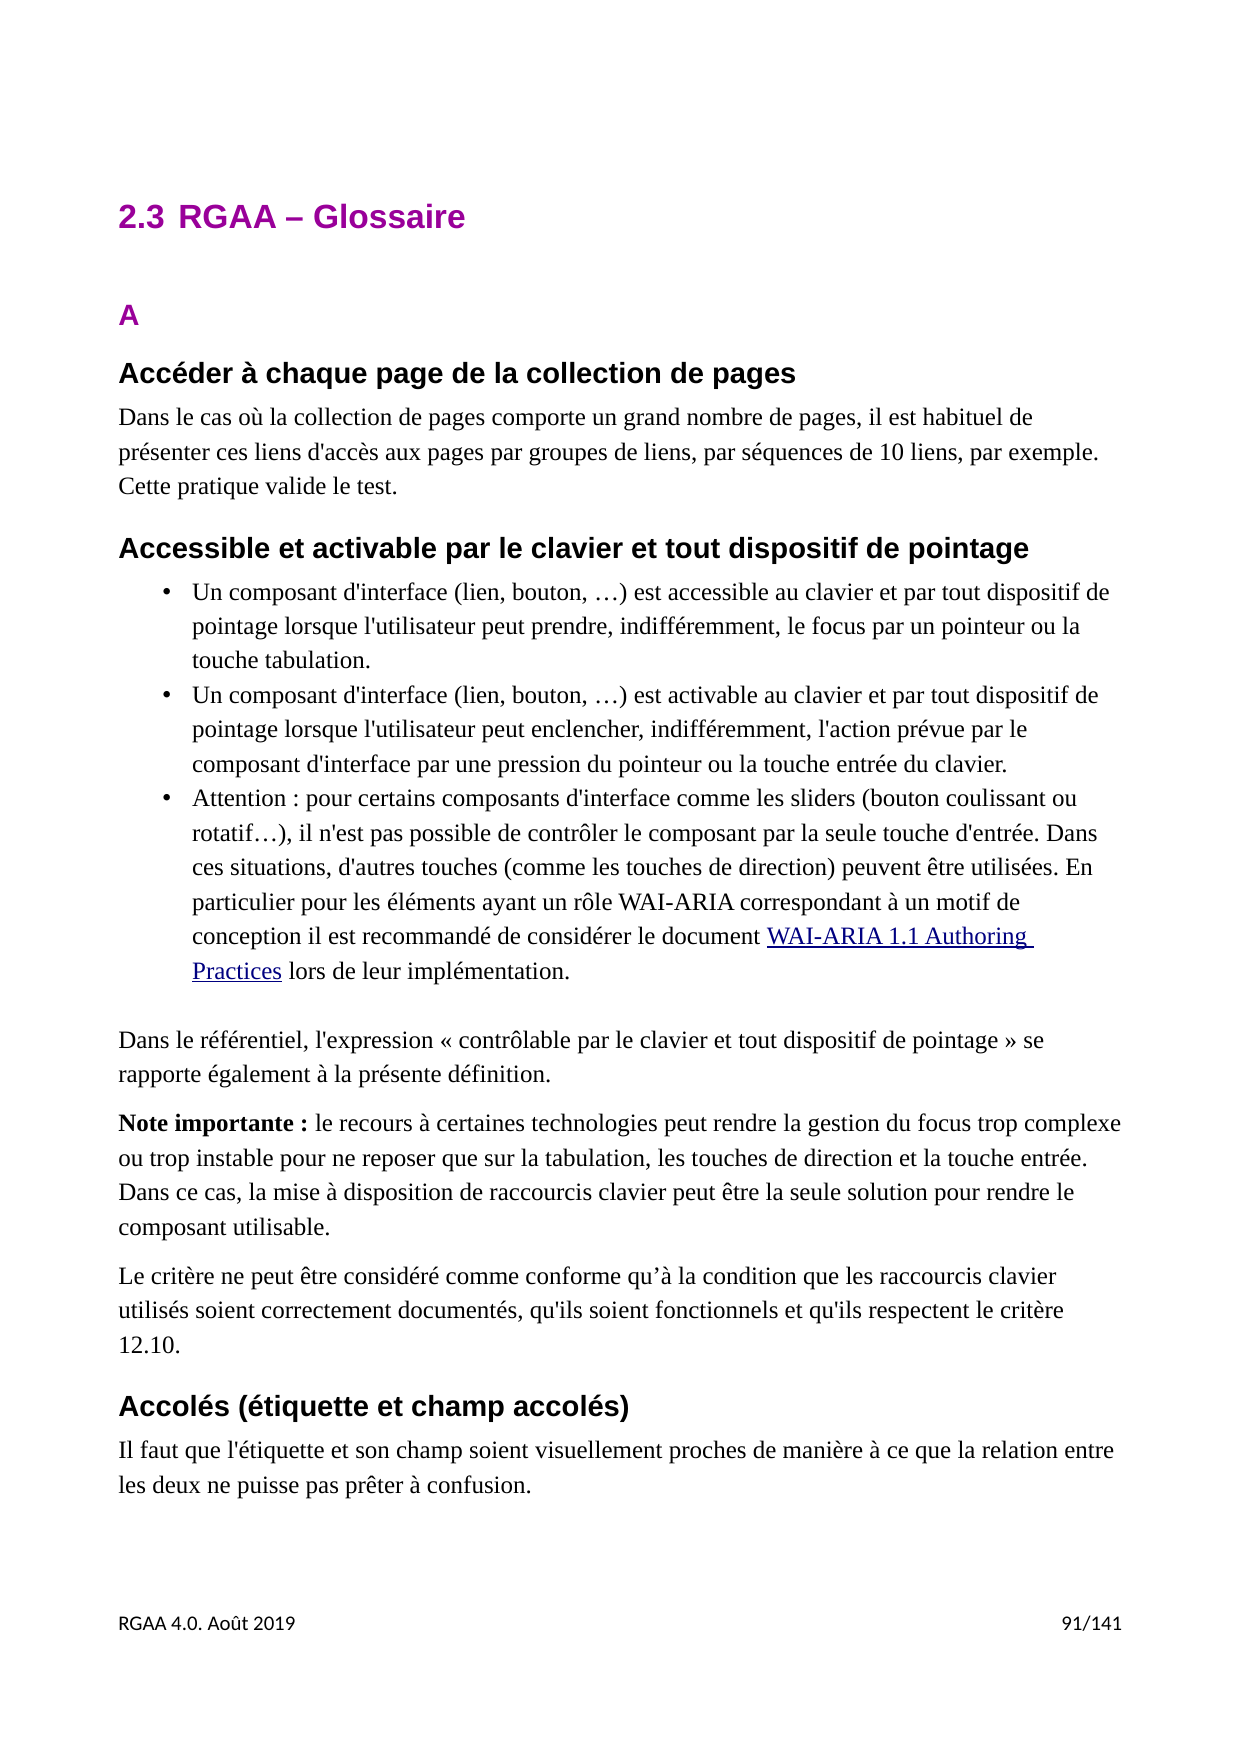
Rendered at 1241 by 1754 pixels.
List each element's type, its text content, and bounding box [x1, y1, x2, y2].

subtitle Accessible et activable par le clavier et tout dispositif de pointage [118, 531, 1122, 564]
subtitle A [118, 297, 1122, 331]
text Dans le référentiel, l'expression « contrôlable par le clavier et tout dispositif de pointage » se rapporte également à la présente définition. [118, 1025, 1122, 1088]
list Un composant d'interface (lien, bouton, …) est activable au clavier et par tout dispositif de pointage lorsque l'utilisateur peut enclencher, indifféremment, l'action prévue par le composant d'interface par une pression du pointeur ou la touche entrée du clavier. [162, 680, 1122, 778]
text Il faut que l'étiquette et son champ soient visuellement proches de manière à ce que la relation entre les deux ne puisse pas prêter à confusion. [118, 1435, 1122, 1499]
subtitle Accolés (étiquette et champ accolés) [118, 1389, 1122, 1423]
text Dans le cas où la collection de pages comporte un grand nombre de pages, il est habituel de présenter ces liens d'accès aux pages par groupes de liens, par séquences de 10 liens, par exemple. Cette pratique valide le test. [118, 402, 1122, 500]
list Attention : pour certains composants d'interface comme les sliders (bouton coulissant ou rotatif…), il n'est pas possible de contrôler le composant par la seule touche d'entrée. Dans ces situations, d'autres touches (comme les touches de direction) peuvent être utilisées. En particulier pour les éléments ayant un rôle WAI-ARIA correspondant à un motif de conception il est recommandé de considérer le document WAI-ARIA 1.1 Authoring Practices lors de leur implémentation. [162, 783, 1122, 985]
text Le critère ne peut être considéré comme conforme qu’à la condition que les raccourcis clavier utilisés soient correctement documentés, qu'ils soient fonctionnels et qu'ils respectent le critère 12.10. [118, 1261, 1122, 1359]
subtitle Accéder à chaque page de la collection de pages [118, 356, 1122, 390]
text Note importante : le recours à certaines technologies peut rendre la gestion du focus trop complexe ou trop instable pour ne reposer que sur la tabulation, les touches de direction et la touche entrée. Dans ce cas, la mise à disposition de raccourcis clavier peut être la seule solution pour rendre le composant utilisable. [118, 1108, 1122, 1241]
list Un composant d'interface (lien, bouton, …) est accessible au clavier et par tout dispositif de pointage lorsque l'utilisateur peut prendre, indifféremment, le focus par un pointeur ou la touche tabulation. [162, 577, 1122, 674]
subtitle RGAA – Glossaire [118, 197, 1122, 236]
